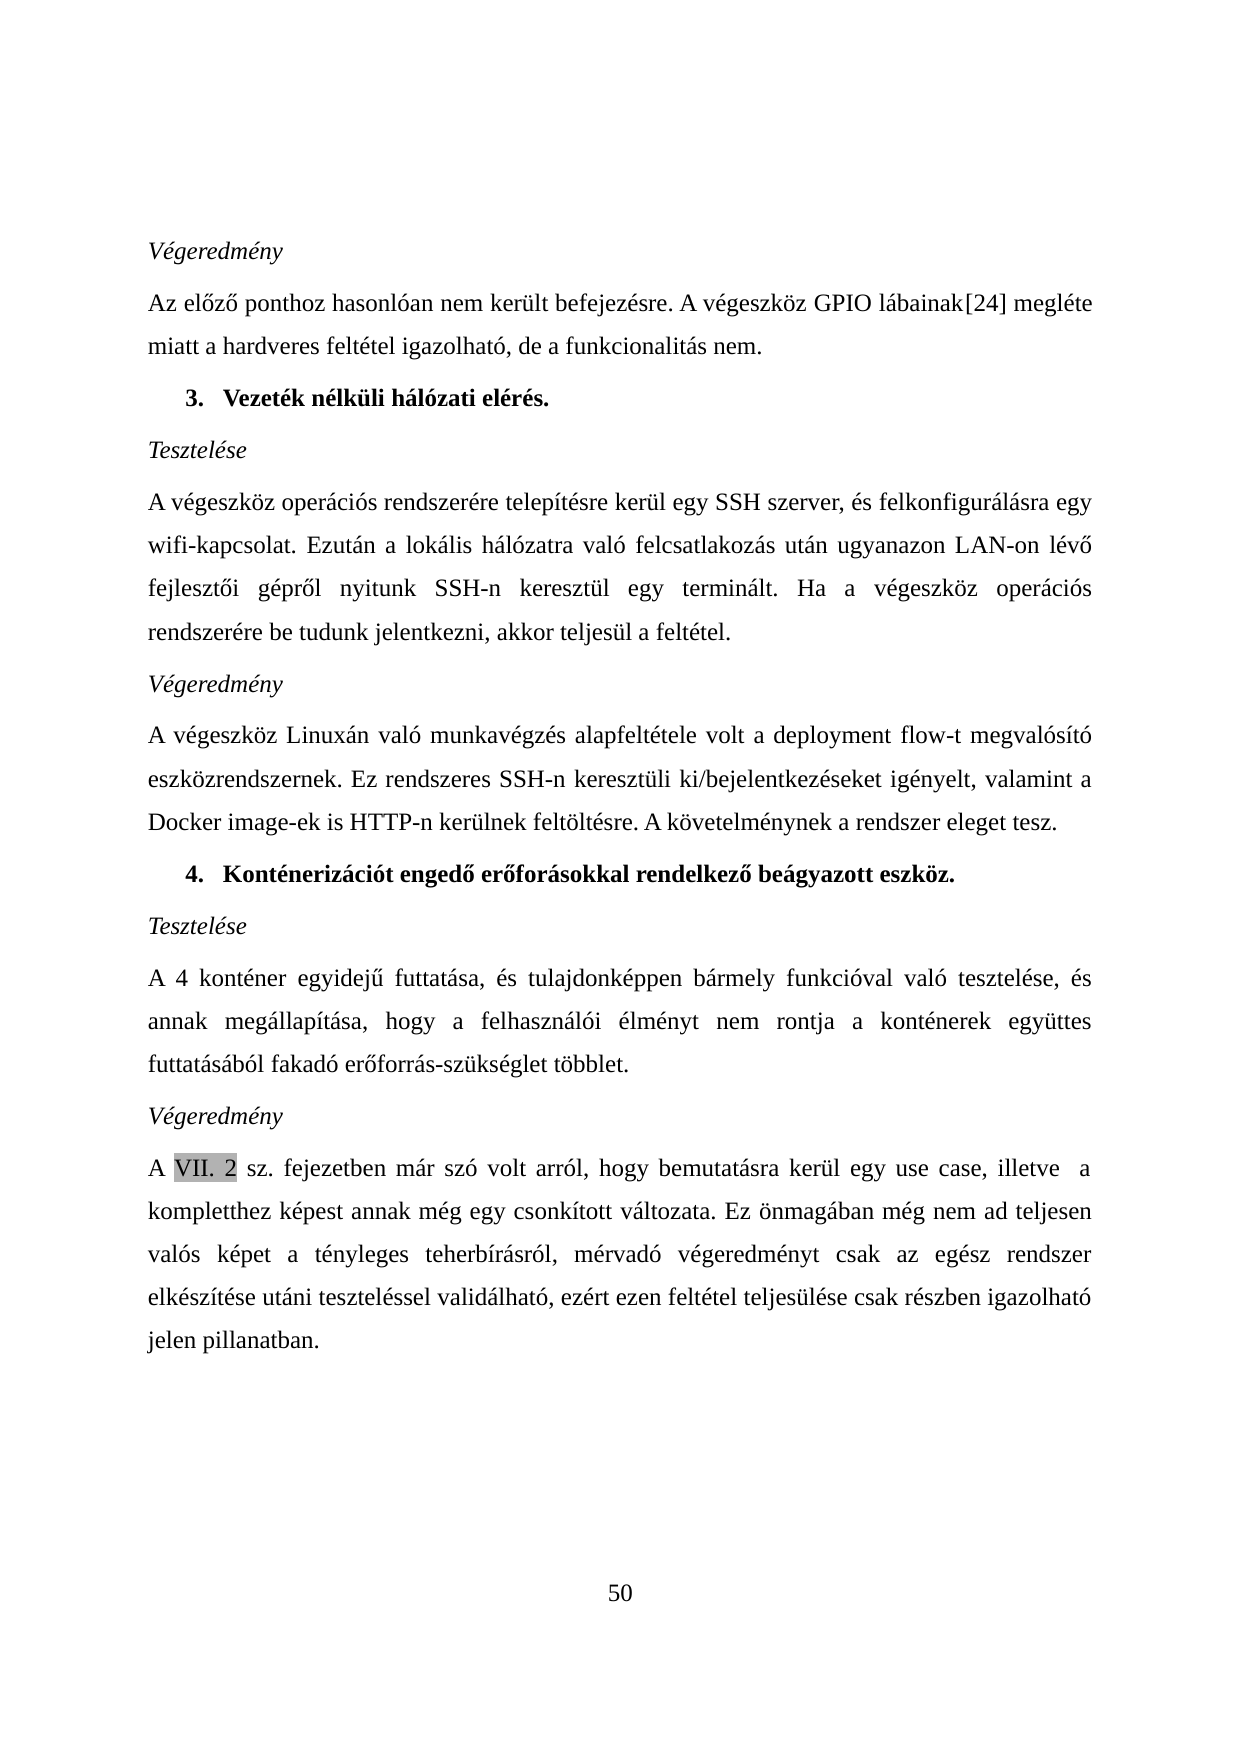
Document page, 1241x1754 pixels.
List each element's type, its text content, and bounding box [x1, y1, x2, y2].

list Konténerizációt engedő erőforásokkal rendelkező beágyazott eszköz. [185, 859, 1093, 888]
text A végeszköz Linuxán való munkavégzés alapfeltétele volt a deployment flow-t megvalósító eszközrendszernek. Ez rendszeres SSH-n keresztüli ki/bejelentkezéseket igényelt, valamint a Docker image-ek is HTTP-n kerülnek feltöltésre. A követelménynek a rendszer eleget tesz. [148, 721, 1093, 836]
text Az előző ponthoz hasonlóan nem került befejezésre. A végeszköz GPIO lábainak[24] megléte miatt a hardveres feltétel igazolható, de a funkcionalitás nem. [148, 288, 1093, 360]
text A 4 konténer egyidejű futtatása, és tulajdonképpen bármely funkcióval való tesztelése, és annak megállapítása, hogy a felhasználói élményt nem rontja a konténerek együttes futtatásából fakadó erőforrás-szükséglet többlet. [148, 963, 1093, 1078]
text A végeszköz operációs rendszerére telepítésre kerül egy SSH szerver, és felkonfigurálásra egy wifi-kapcsolat. Ezután a lokális hálózatra való felcsatlakozás után ugyanazon LAN-on lévő fejlesztői gépről nyitunk SSH-n keresztül egy terminált. Ha a végeszköz operációs rendszerére be tudunk jelentkezni, akkor teljesül a feltétel. [148, 487, 1093, 645]
text Végeredmény [148, 669, 1093, 697]
list Vezeték nélküli hálózati elérés. [185, 383, 1093, 412]
text Tesztelése [148, 911, 1093, 939]
text Végeredmény [148, 236, 1093, 265]
text Végeredmény [148, 1101, 1093, 1130]
text Tesztelése [148, 435, 1093, 464]
text A VII. 2 sz. fejezetben már szó volt arról, hogy bemutatásra kerül egy use case, illetve a kompletthez képest annak még egy csonkított változata. Ez önmagában még nem ad teljesen valós képet a tényleges teherbírásról, mérvadó végeredményt csak az egész rendszer elkészítése utáni teszteléssel validálható, ezért ezen feltétel teljesülése csak részben igazolható jelen pillanatban. [148, 1153, 1093, 1354]
